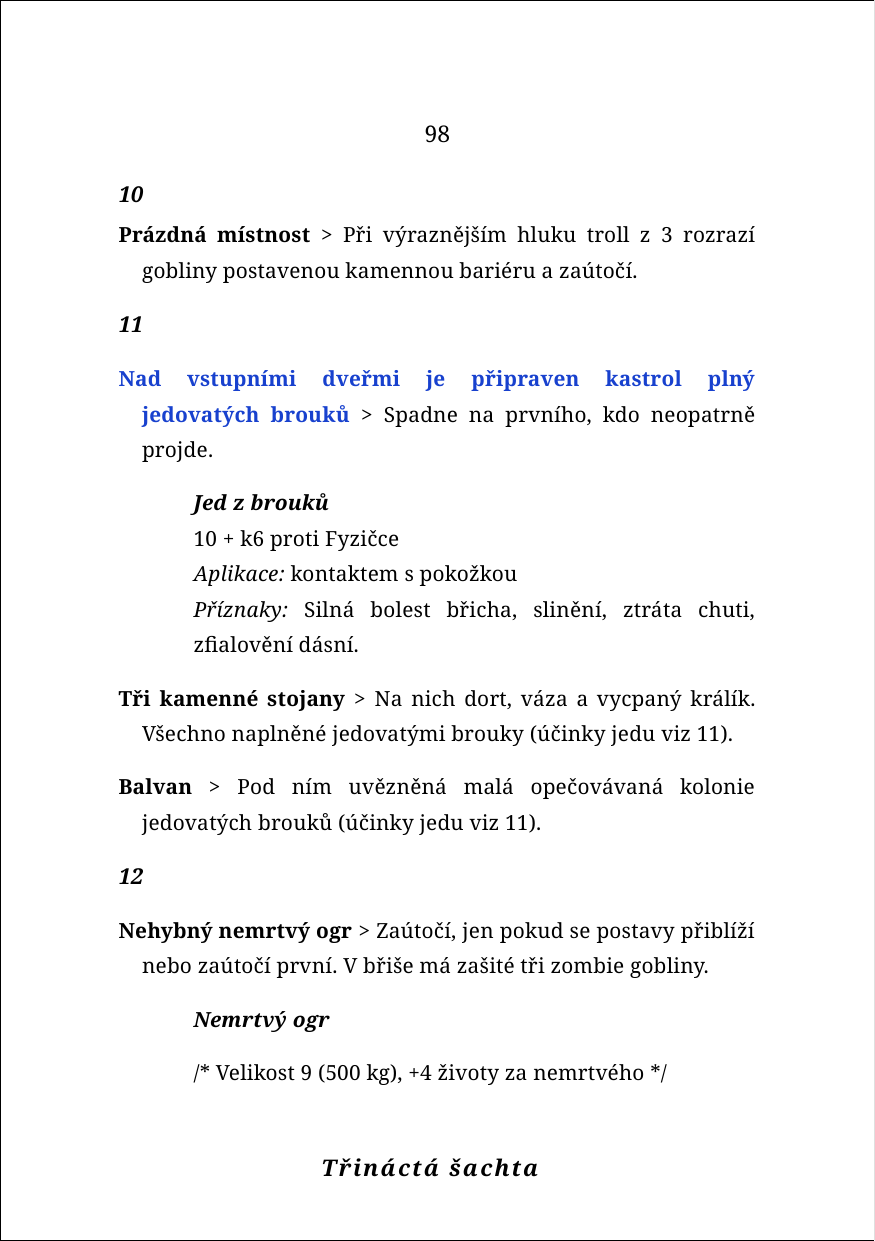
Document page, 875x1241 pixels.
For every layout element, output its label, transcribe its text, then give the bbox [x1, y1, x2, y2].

text Prázdná místnost > Při výraznějším hluku troll z 3 rozrazí gobliny postavenou kamennou bariéru a zaútočí. [118, 221, 756, 284]
subtitle 10 [118, 179, 756, 209]
text 11 [118, 309, 756, 339]
text Nehybný nemrtvý ogr > Zaútočí, jen pokud se postavy přiblíží nebo zaútočí první. V břiše má zašité tři zombie gobliny. [118, 916, 756, 980]
text 12 [118, 861, 756, 891]
text Balvan > Pod ním uvězněná malá opečovávaná kolonie jedovatých brouků (účinky jedu viz 11). [118, 772, 756, 836]
list /* Velikost 9 (500 kg), +4 životy za nemrtvého */ [156, 1058, 756, 1087]
list Jed z brouků 10 + k6 proti Fyzičce Aplikace: kontaktem s pokožkou Příznaky: Silná bolest břicha, slinění, ztráta chuti, zfialovění dásní. [156, 488, 756, 659]
text Tři kamenné stojany > Na nich dort, váza a vycpaný králík. Všechno naplněné jedovatými brouky (účinky jedu viz 11). [118, 684, 756, 748]
text Nad vstupními dveřmi je připraven kastrol plný jedovatých brouků > Spadne na prvního, kdo neopatrně projde. [118, 364, 756, 464]
list Nemrtvý ogr [156, 1005, 756, 1033]
